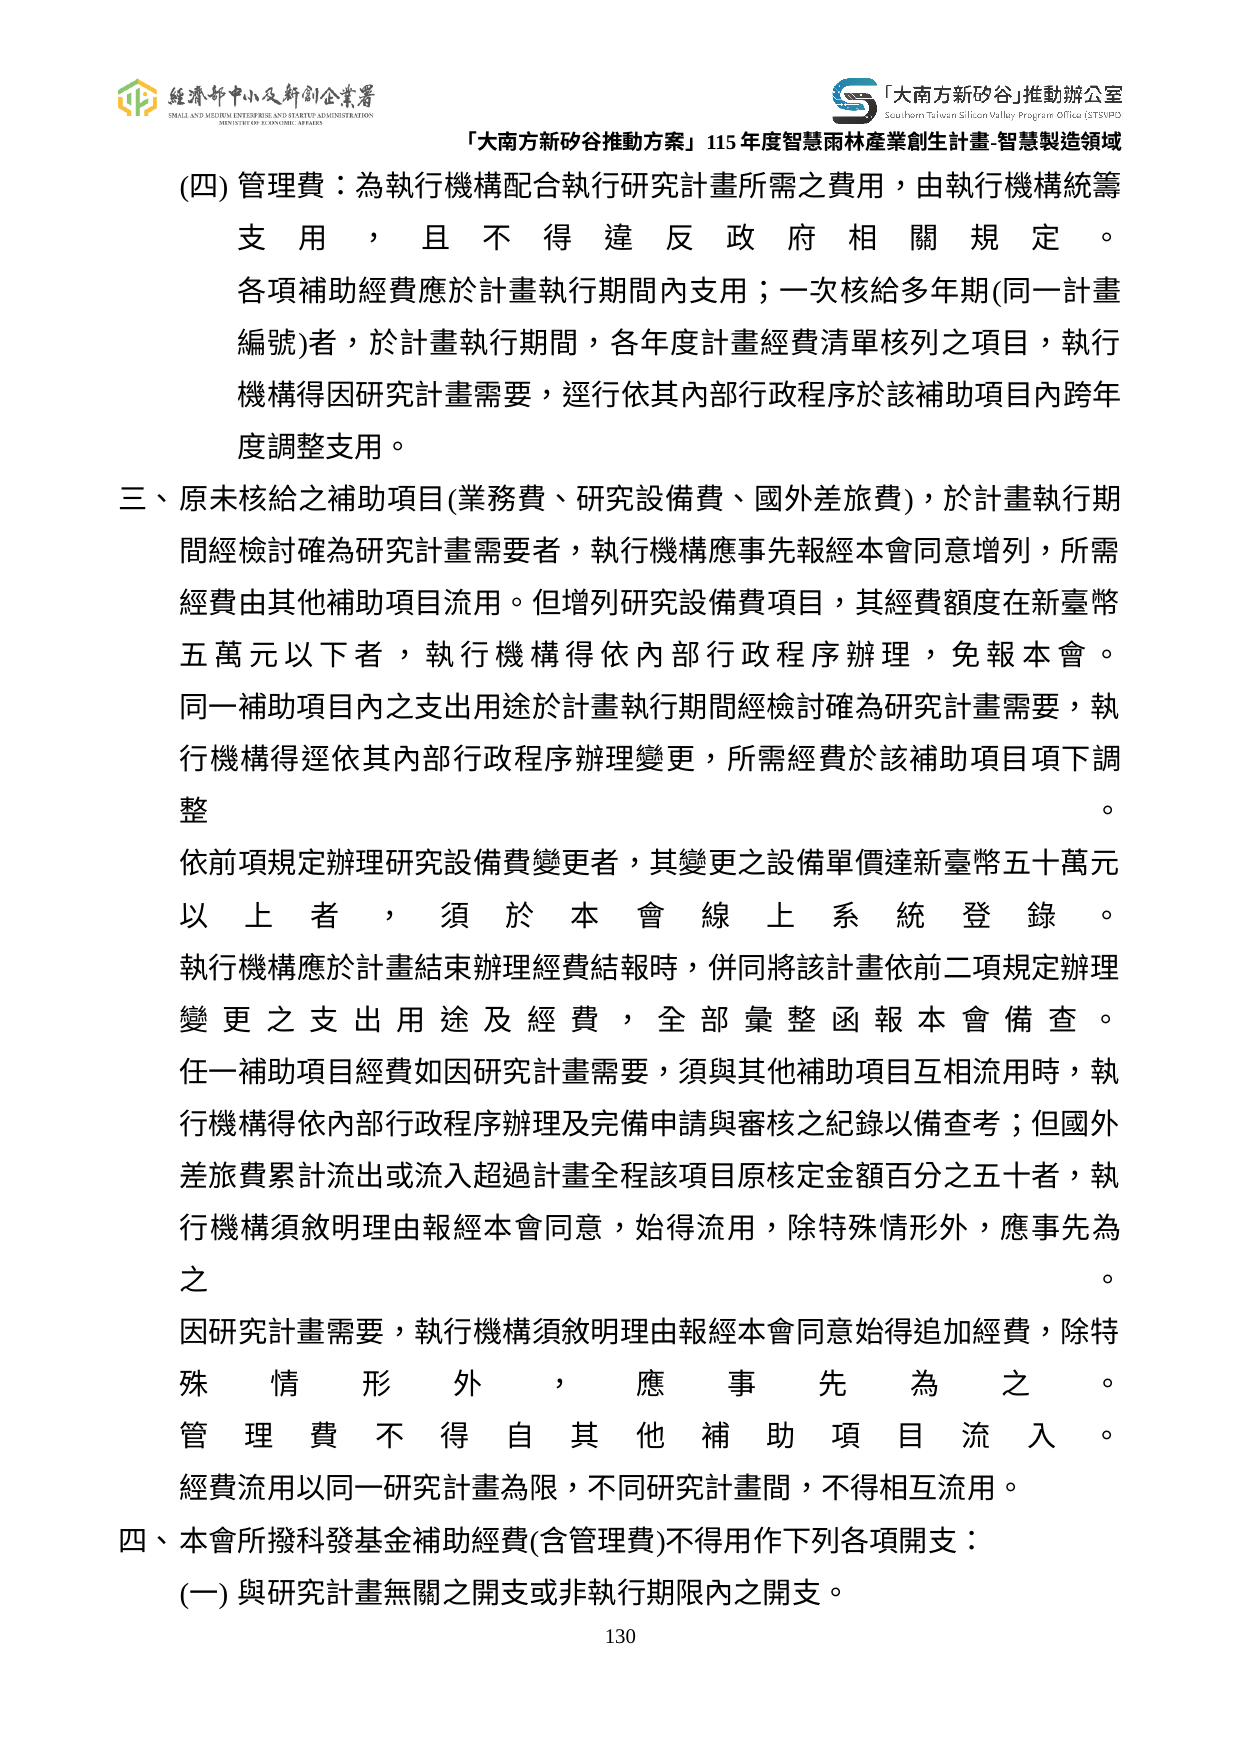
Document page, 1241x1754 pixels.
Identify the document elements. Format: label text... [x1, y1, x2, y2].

text (四) 管理費：為執行機構配合執行研究計畫所需之費用，由執行機構統籌支用，且不得違反政府相關規定。 各項補助經費應於計畫執行期間內支用；一次核給多年期(同一計畫編號)者，於計畫執行期間，各年度計畫經費清單核列之項目，執行機構得因研究計畫需要，逕行依其內部行政程序於該補助項目內跨年度調整支用。 [179, 155, 1122, 468]
text 三、 原未核給之補助項目(業務費、研究設備費、國外差旅費)，於計畫執行期間經檢討確為研究計畫需要者，執行機構應事先報經本會同意增列，所需經費由其他補助項目流用。但增列研究設備費項目，其經費額度在新臺幣五萬元以下者，執行機構得依內部行政程序辦理，免報本會。 同一補助項目內之支出用途於計畫執行期間經檢討確為研究計畫需要，執行機構得逕依其內部行政程序辦理變更，所需經費於該補助項目項下調整。 依前項規定辦理研究設備費變更者，其變更之設備單價達新臺幣五十萬元以上者，須於本會線上系統登錄。 執行機構應於計畫結束辦理經費結報時，併同將該計畫依前二項規定辦理變更之支出用途及經費，全部彙整函報本會備查。 任一補助項目經費如因研究計畫需要，須與其他補助項目互相流用時，執行機構得依內部行政程序辦理及完備申請與審核之紀錄以備查考；但國外差旅費累計流出或流入超過計畫全程該項目原核定金額百分之五十者，執行機構須敘明理由報經本會同意，始得流用，除特殊情形外，應事先為之。 因研究計畫需要，執行機構須敘明理由報經本會同意始得追加經費，除特殊情形外，應事先為之。 管理費不得自其他補助項目流入。 經費流用以同一研究計畫為限，不同研究計畫間，不得相互流用。 [118, 468, 1122, 1509]
text (一) 與研究計畫無關之開支或非執行期限內之開支。 [179, 1561, 1122, 1613]
text 四、 本會所撥科發基金補助經費(含管理費)不得用作下列各項開支： [118, 1509, 1122, 1561]
